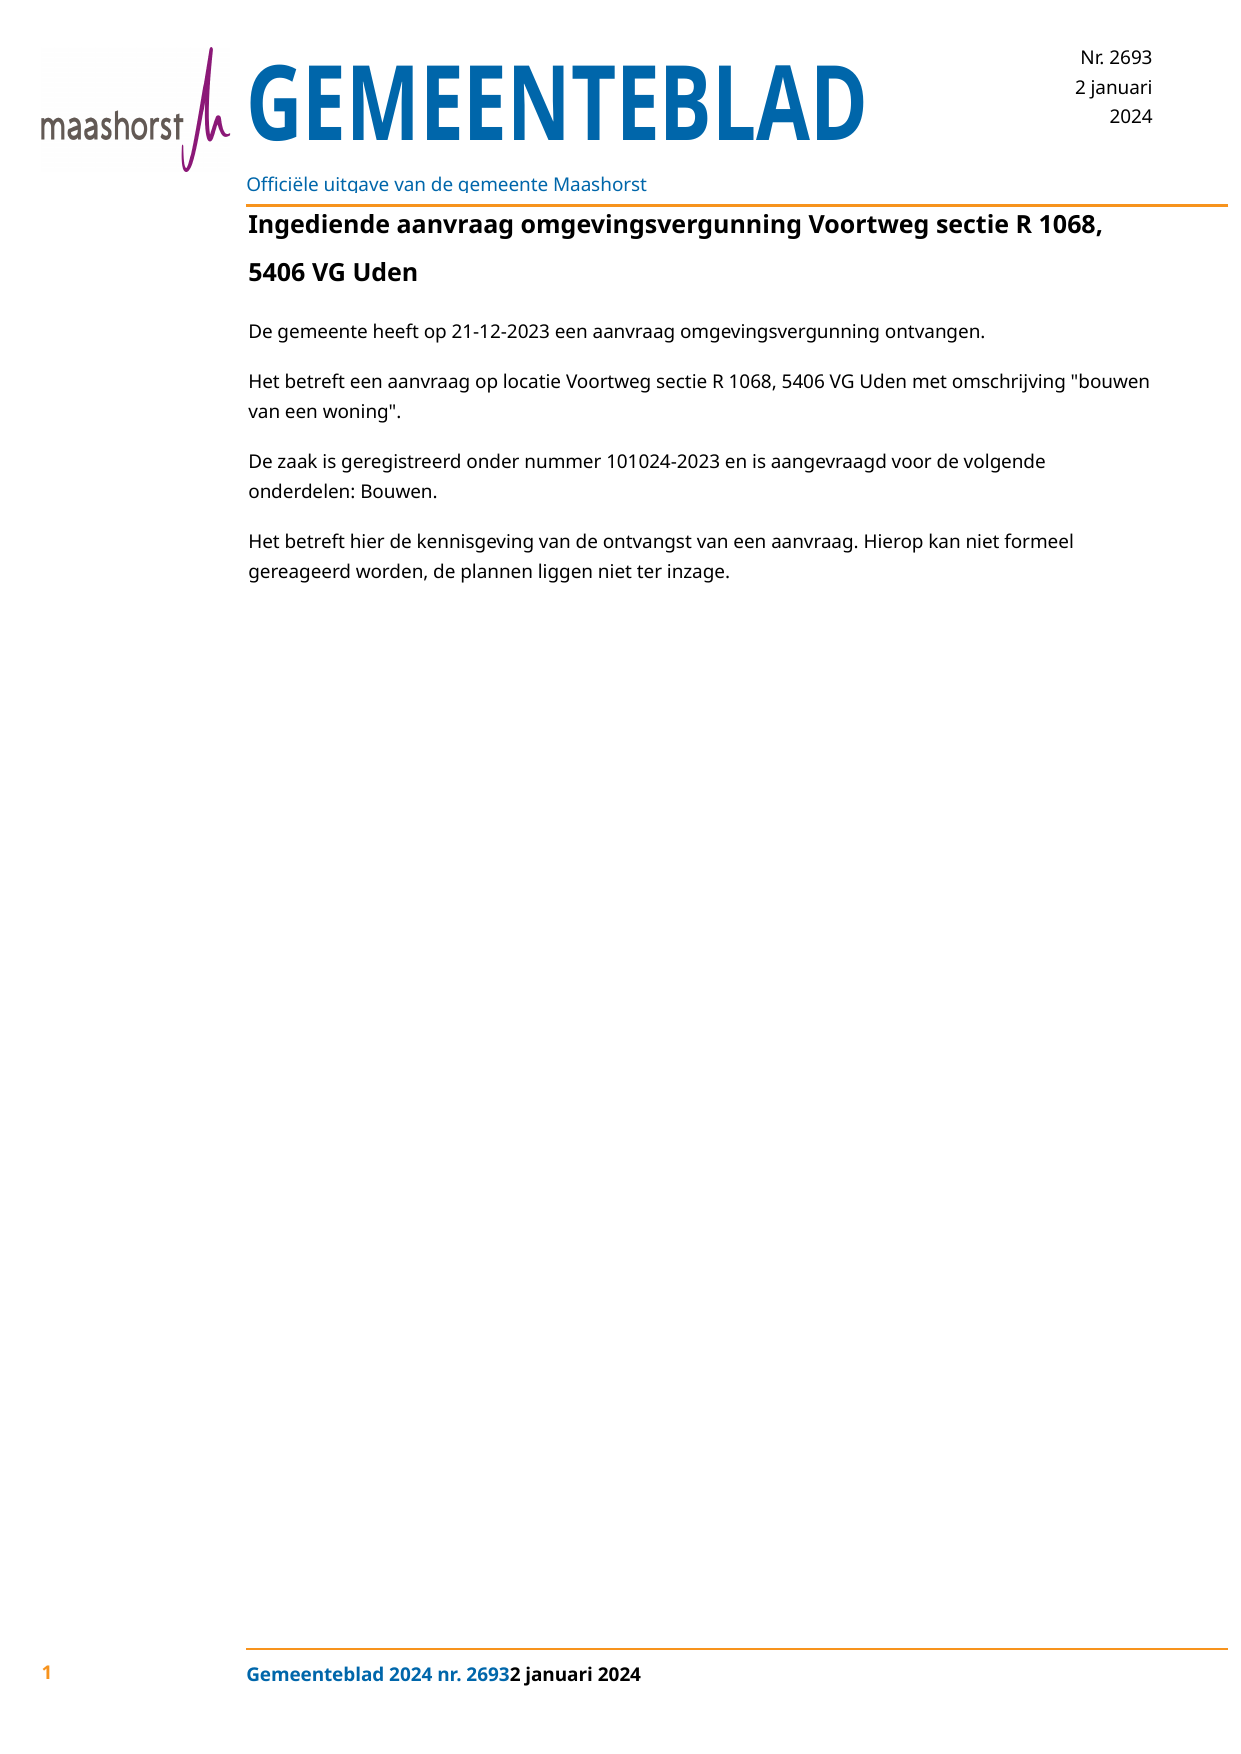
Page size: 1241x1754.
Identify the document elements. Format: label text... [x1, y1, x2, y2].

text De gemeente heeft op 21-12-2023 een aanvraag omgevingsvergunning ontvangen. [248, 318, 1152, 344]
text Het betreft hier de kennisgeving van de ontvangst van een aanvraag. Hierop kan niet formeel gereageerd worden, de plannen liggen niet ter inzage. [248, 528, 1152, 584]
text Het betreft een aanvraag op locatie Voortweg sectie R 1068, 5406 VG Uden met omschrijving "bouwen van een woning". [248, 368, 1152, 424]
picture [41, 47, 231, 172]
text Ingediende aanvraag omgevingsvergunning Voortweg sectie R 1068, 5406 VG Uden [248, 207, 1152, 288]
text De zaak is geregistreerd onder nummer 101024-2023 en is aangevraagd voor de volgende onderdelen: Bouwen. [248, 448, 1152, 504]
